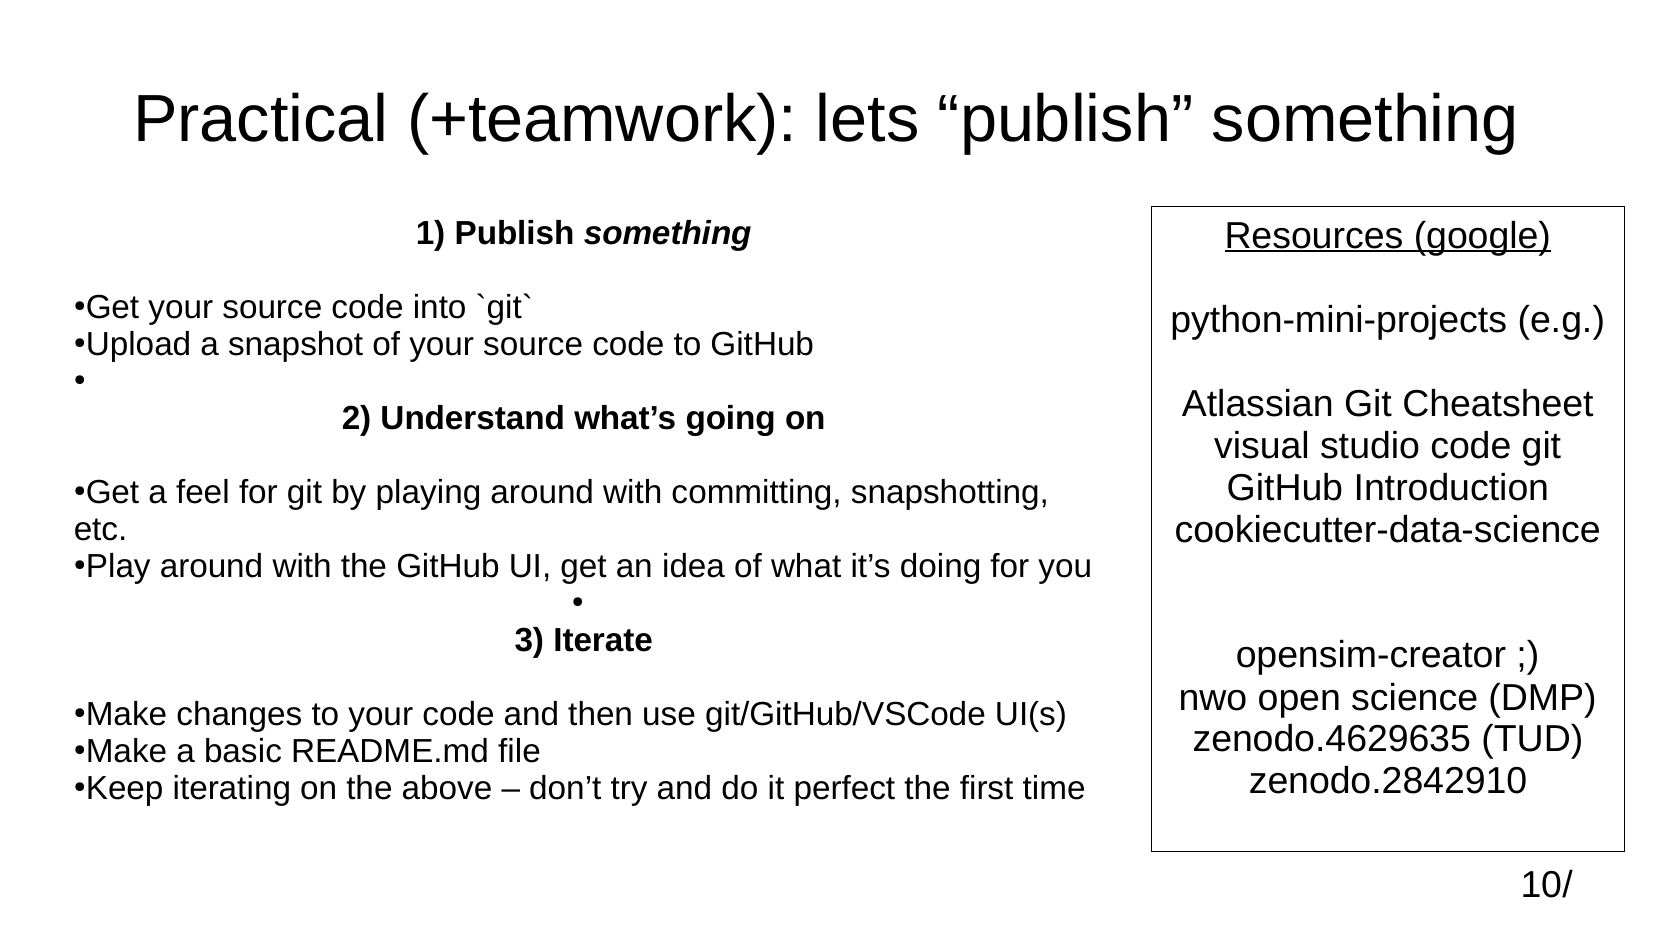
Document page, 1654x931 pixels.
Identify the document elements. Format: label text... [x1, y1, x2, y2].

text_box / [1505, 856, 1625, 914]
text_box Resources (google) python-mini-projects (e.g.) Atlassian Git Cheatsheet visual studio code git GitHub Introduction cookiecutter-data-science opensim-creator ;) nwo open science (DMP) zenodo.4629635 (TUD) zenodo.2842910 [1151, 206, 1625, 852]
title Practical (+teamwork): lets “publish” something [82, 37, 1571, 193]
text_box 1) Publish something Get your source code into `git` Upload a snapshot of your source code to GitHub 2) Understand what’s going on Get a feel for git by playing around with committing, snapshotting, etc. Play around with the GitHub UI, get an idea of what it’s doing for you 3) Iterate Make changes to your code and then use git/GitHub/VSCode UI(s) Make a basic README.md file Keep iterating on the above – don’t try and do it perfect the first time [59, 206, 1123, 889]
